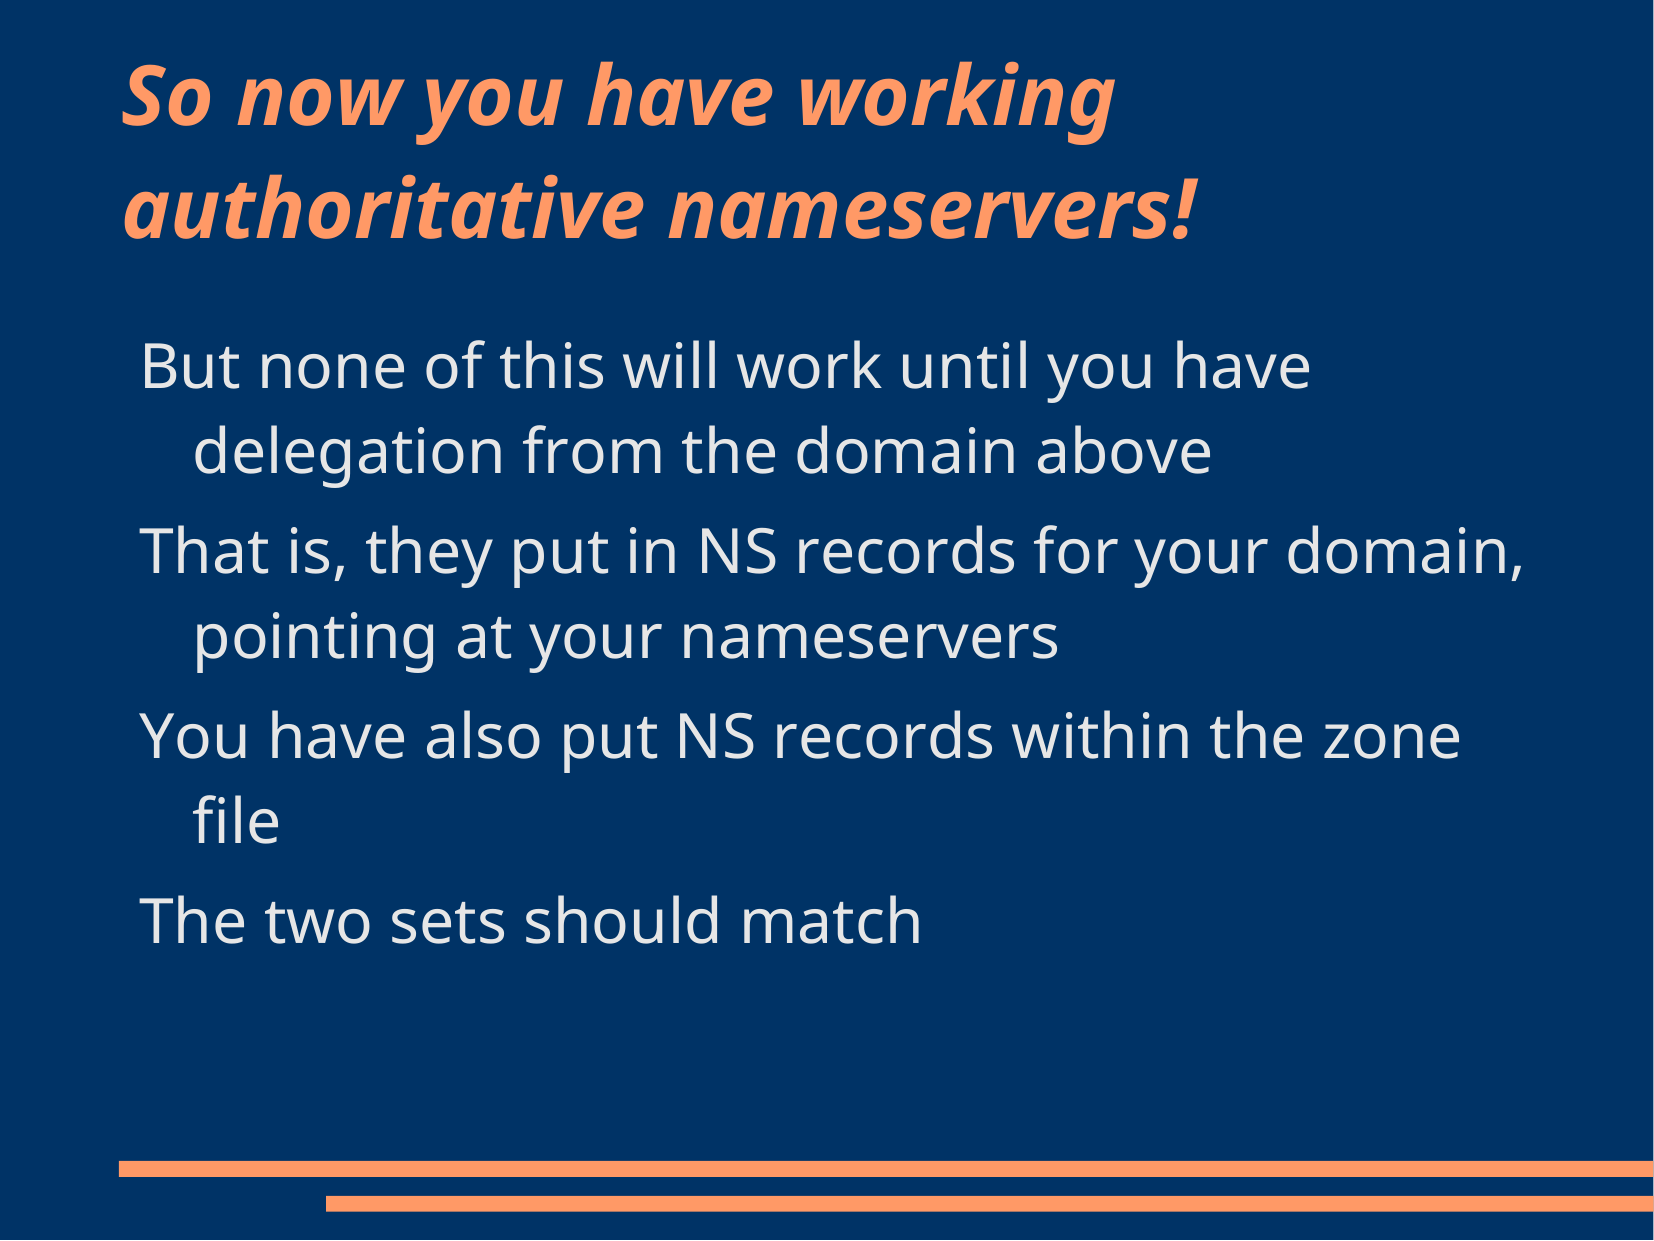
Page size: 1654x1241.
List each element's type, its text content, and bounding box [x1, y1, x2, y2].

list But none of this will work until you have delegation from the domain above That is, they put in NS records for your domain, pointing at your nameservers You have also put NS records within the zone file The two sets should match [121, 322, 1561, 1133]
title So now you have working authoritative nameservers! [121, 46, 1534, 254]
